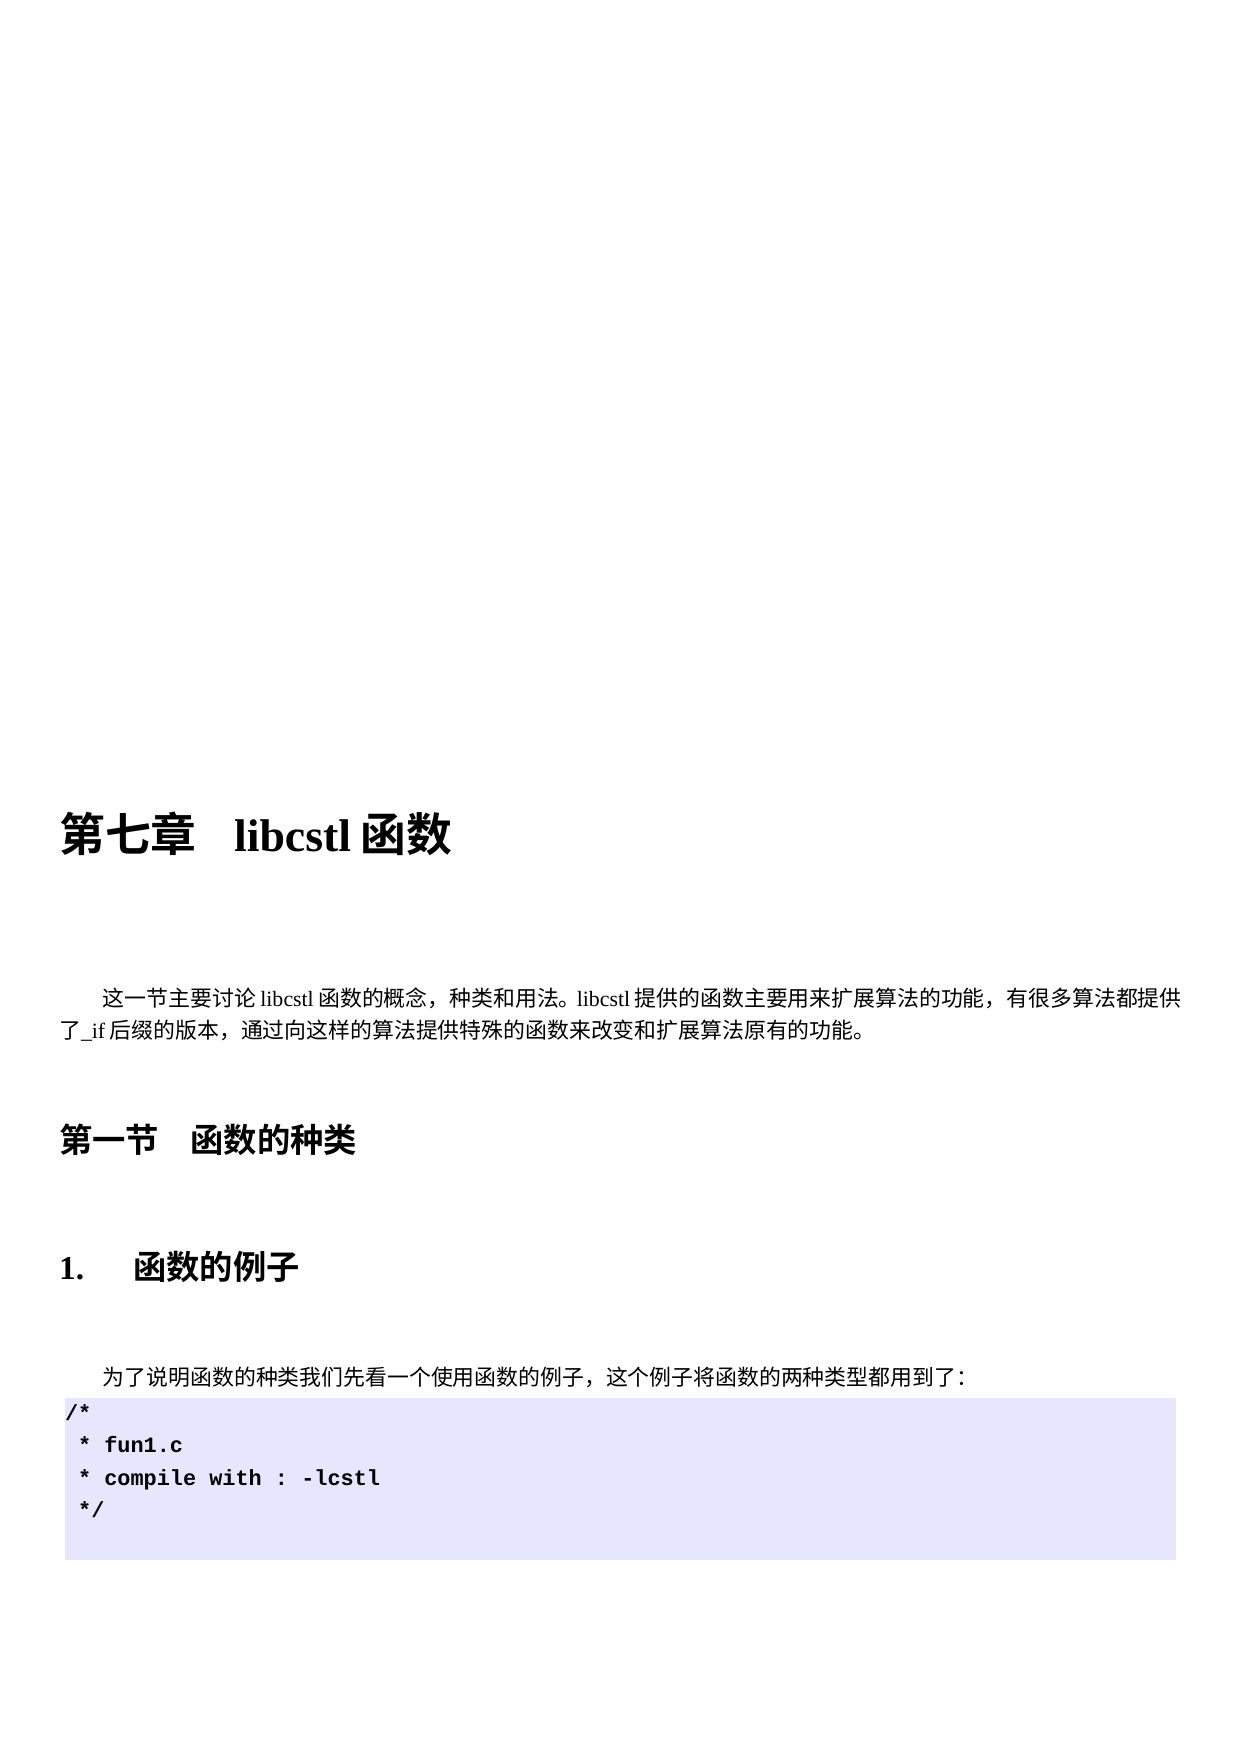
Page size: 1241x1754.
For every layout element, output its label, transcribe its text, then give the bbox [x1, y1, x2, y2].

subtitle 函数的种类 [59, 1105, 1181, 1170]
table_header /* * fun1.c * compile with : -lcstl */ [60, 1393, 1181, 1566]
text 这一节主要讨论libcstl函数的概念，种类和用法。libcstl提供的函数主要用来扩展算法的功能，有很多算法都提供了_if后缀的版本，通过向这样的算法提供特殊的函数来改变和扩展算法原有的功能。 [59, 981, 1181, 1046]
text 为了说明函数的种类我们先看一个使用函数的例子，这个例子将函数的两种类型都用到了： [59, 1359, 1181, 1392]
subtitle libcstl函数 [59, 782, 1181, 880]
subtitle 函数的例子 [59, 1232, 1181, 1297]
